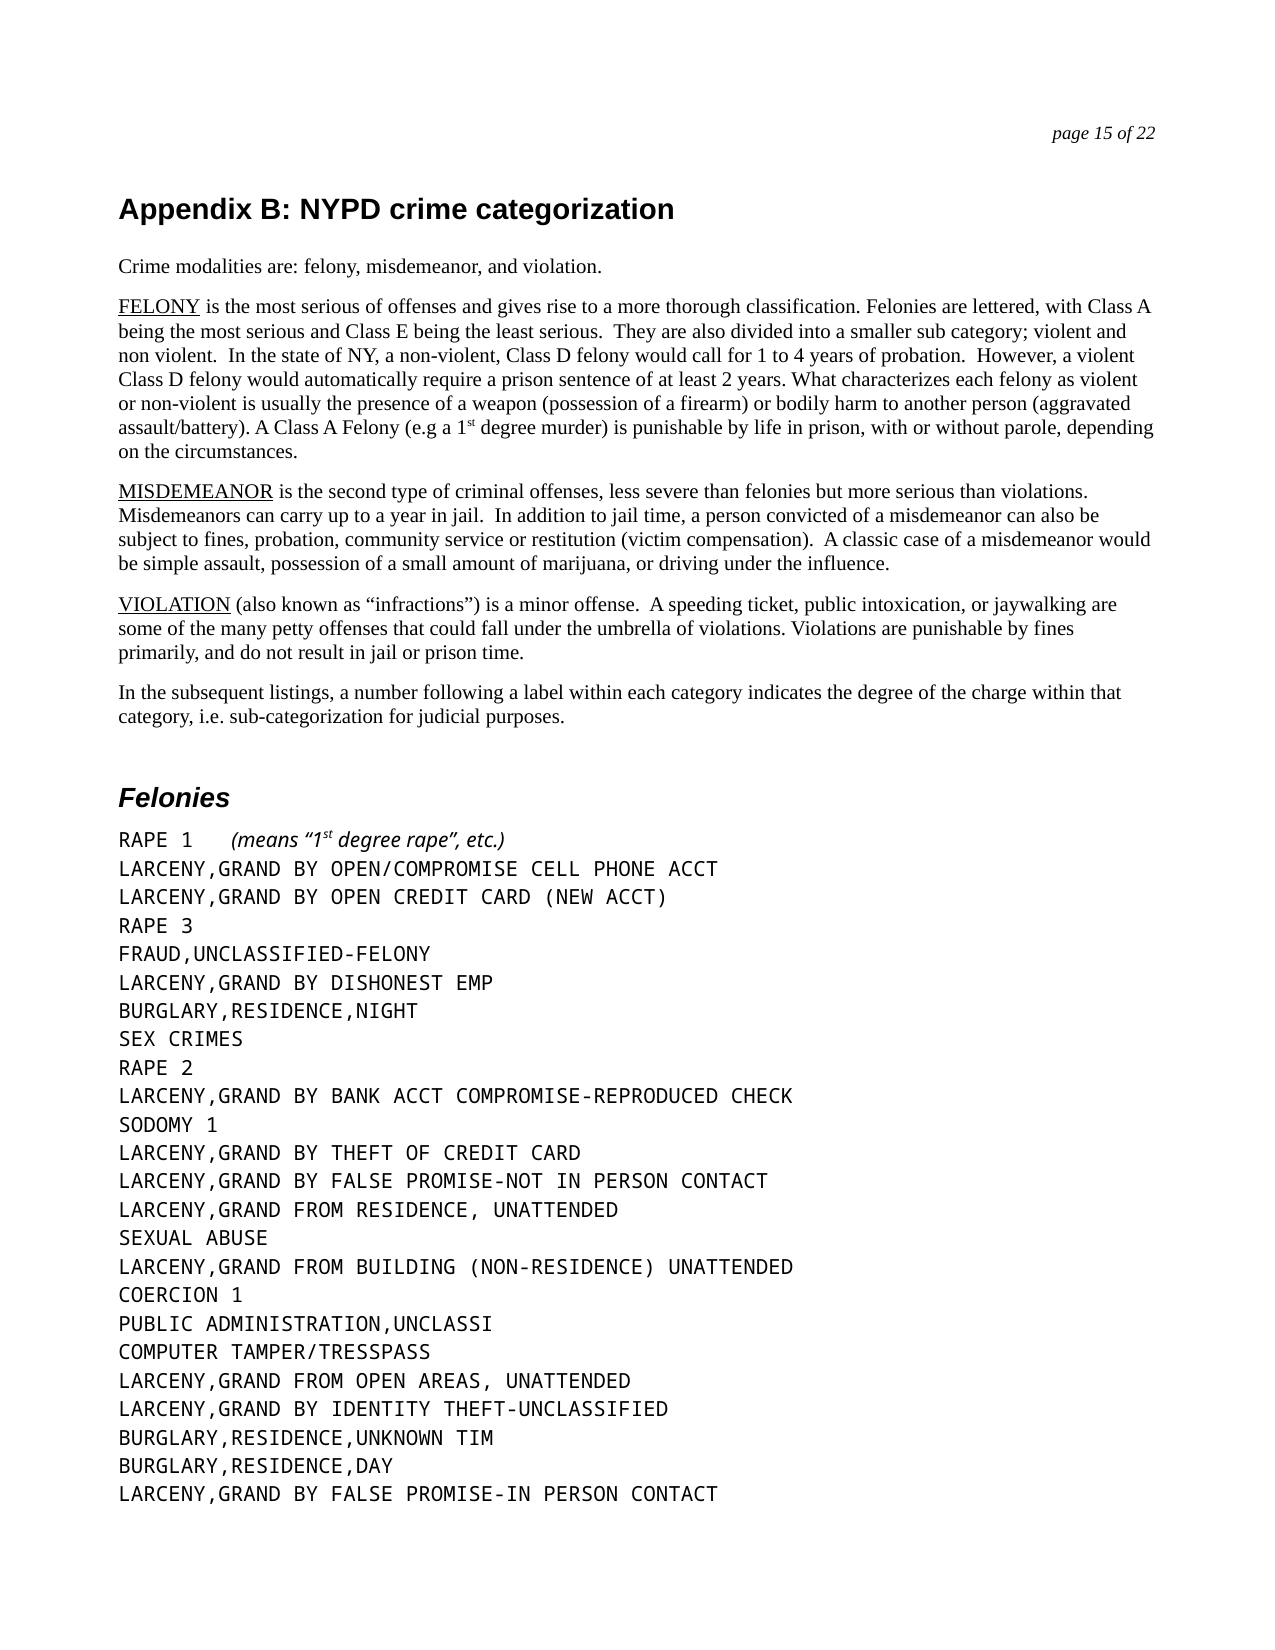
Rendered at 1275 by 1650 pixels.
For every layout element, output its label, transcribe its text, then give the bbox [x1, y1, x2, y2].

text LARCENY,GRAND FROM BUILDING (NON-RESIDENCE) UNATTENDED [118, 1252, 1157, 1280]
text LARCENY,GRAND FROM RESIDENCE, UNATTENDED [118, 1195, 1157, 1223]
text RAPE 1 (means “1st degree rape”, etc.) [118, 825, 1157, 854]
text SODOMY 1 [118, 1110, 1157, 1138]
text SEX CRIMES [118, 1024, 1157, 1053]
text FRAUD,UNCLASSIFIED-FELONY [118, 939, 1157, 968]
text LARCENY,GRAND BY OPEN CREDIT CARD (NEW ACCT) [118, 882, 1157, 911]
text FELONY is the most serious of offenses and gives rise to a more thorough classification. Felonies are lettered, with Class A being the most serious and Class E being the least serious. They are also divided into a smaller sub category; violent and non violent. In the state of NY, a non-violent, Class D felony would call for 1 to 4 years of probation. However, a violent Class D felony would automatically require a prison sentence of at least 2 years. What characterizes each felony as violent or non-violent is usually the presence of a weapon (possession of a firearm) or bodily harm to another person (aggravated assault/battery). A Class A Felony (e.g a 1st degree murder) is punishable by life in prison, with or without parole, depending on the circumstances. [118, 294, 1157, 463]
text RAPE 2 [118, 1053, 1157, 1081]
text LARCENY,GRAND BY OPEN/COMPROMISE CELL PHONE ACCT [118, 854, 1157, 882]
text LARCENY,GRAND BY IDENTITY THEFT-UNCLASSIFIED [118, 1394, 1157, 1423]
text LARCENY,GRAND FROM OPEN AREAS, UNATTENDED [118, 1366, 1157, 1394]
text LARCENY,GRAND BY THEFT OF CREDIT CARD [118, 1138, 1157, 1167]
text MISDEMEANOR is the second type of criminal offenses, less severe than felonies but more serious than violations. Misdemeanors can carry up to a year in jail. In addition to jail time, a person convicted of a misdemeanor can also be subject to fines, probation, community service or restitution (victim compensation). A classic case of a misdemeanor would be simple assault, possession of a small amount of marijuana, or driving under the influence. [118, 479, 1157, 575]
text SEXUAL ABUSE [118, 1223, 1157, 1252]
text LARCENY,GRAND BY BANK ACCT COMPROMISE-REPRODUCED CHECK [118, 1081, 1157, 1110]
text COMPUTER TAMPER/TRESSPASS [118, 1337, 1157, 1366]
subtitle Appendix B: NYPD crime categorization [118, 192, 1157, 225]
subtitle Felonies [118, 781, 1157, 813]
text LARCENY,GRAND BY DISHONEST EMP [118, 968, 1157, 996]
text LARCENY,GRAND BY FALSE PROMISE-NOT IN PERSON CONTACT [118, 1167, 1157, 1195]
text LARCENY,GRAND BY FALSE PROMISE-IN PERSON CONTACT [118, 1479, 1157, 1508]
text COERCION 1 [118, 1280, 1157, 1309]
text RAPE 3 [118, 911, 1157, 939]
text BURGLARY,RESIDENCE,UNKNOWN TIM [118, 1423, 1157, 1451]
text BURGLARY,RESIDENCE,NIGHT [118, 996, 1157, 1024]
text BURGLARY,RESIDENCE,DAY [118, 1451, 1157, 1479]
text VIOLATION (also known as “infractions”) is a minor offense. A speeding ticket, public intoxication, or jaywalking are some of the many petty offenses that could fall under the umbrella of violations. Violations are punishable by fines primarily, and do not result in jail or prison time. [118, 592, 1157, 664]
text In the subsequent listings, a number following a label within each category indicates the degree of the charge within that category, i.e. sub-categorization for judicial purposes. [118, 680, 1157, 728]
text PUBLIC ADMINISTRATION,UNCLASSI [118, 1309, 1157, 1337]
text Crime modalities are: felony, misdemeanor, and violation. [118, 254, 1157, 278]
